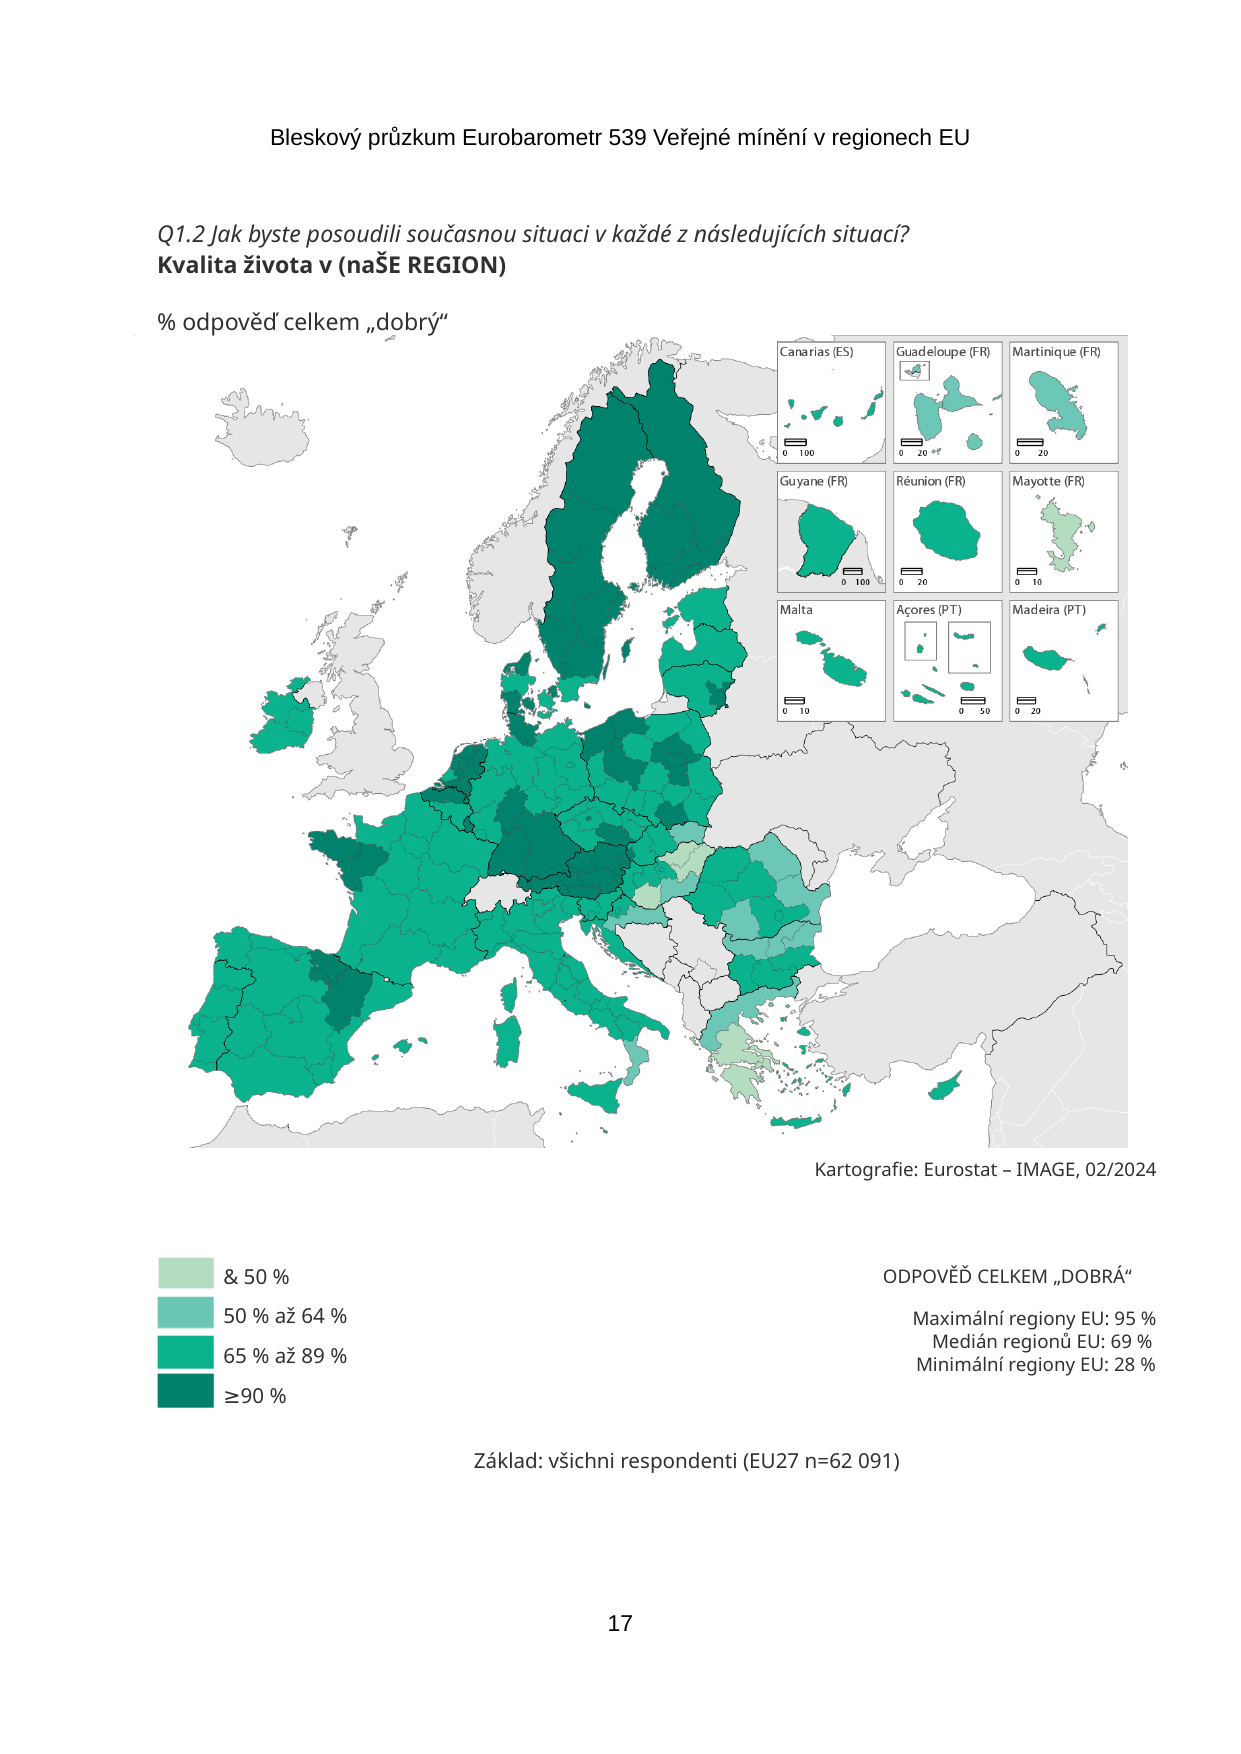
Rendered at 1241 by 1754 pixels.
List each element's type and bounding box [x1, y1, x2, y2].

picture [124, 328, 1138, 1156]
picture [159, 1258, 213, 1289]
picture [158, 1336, 213, 1368]
picture [158, 1297, 213, 1329]
picture [158, 1374, 213, 1407]
